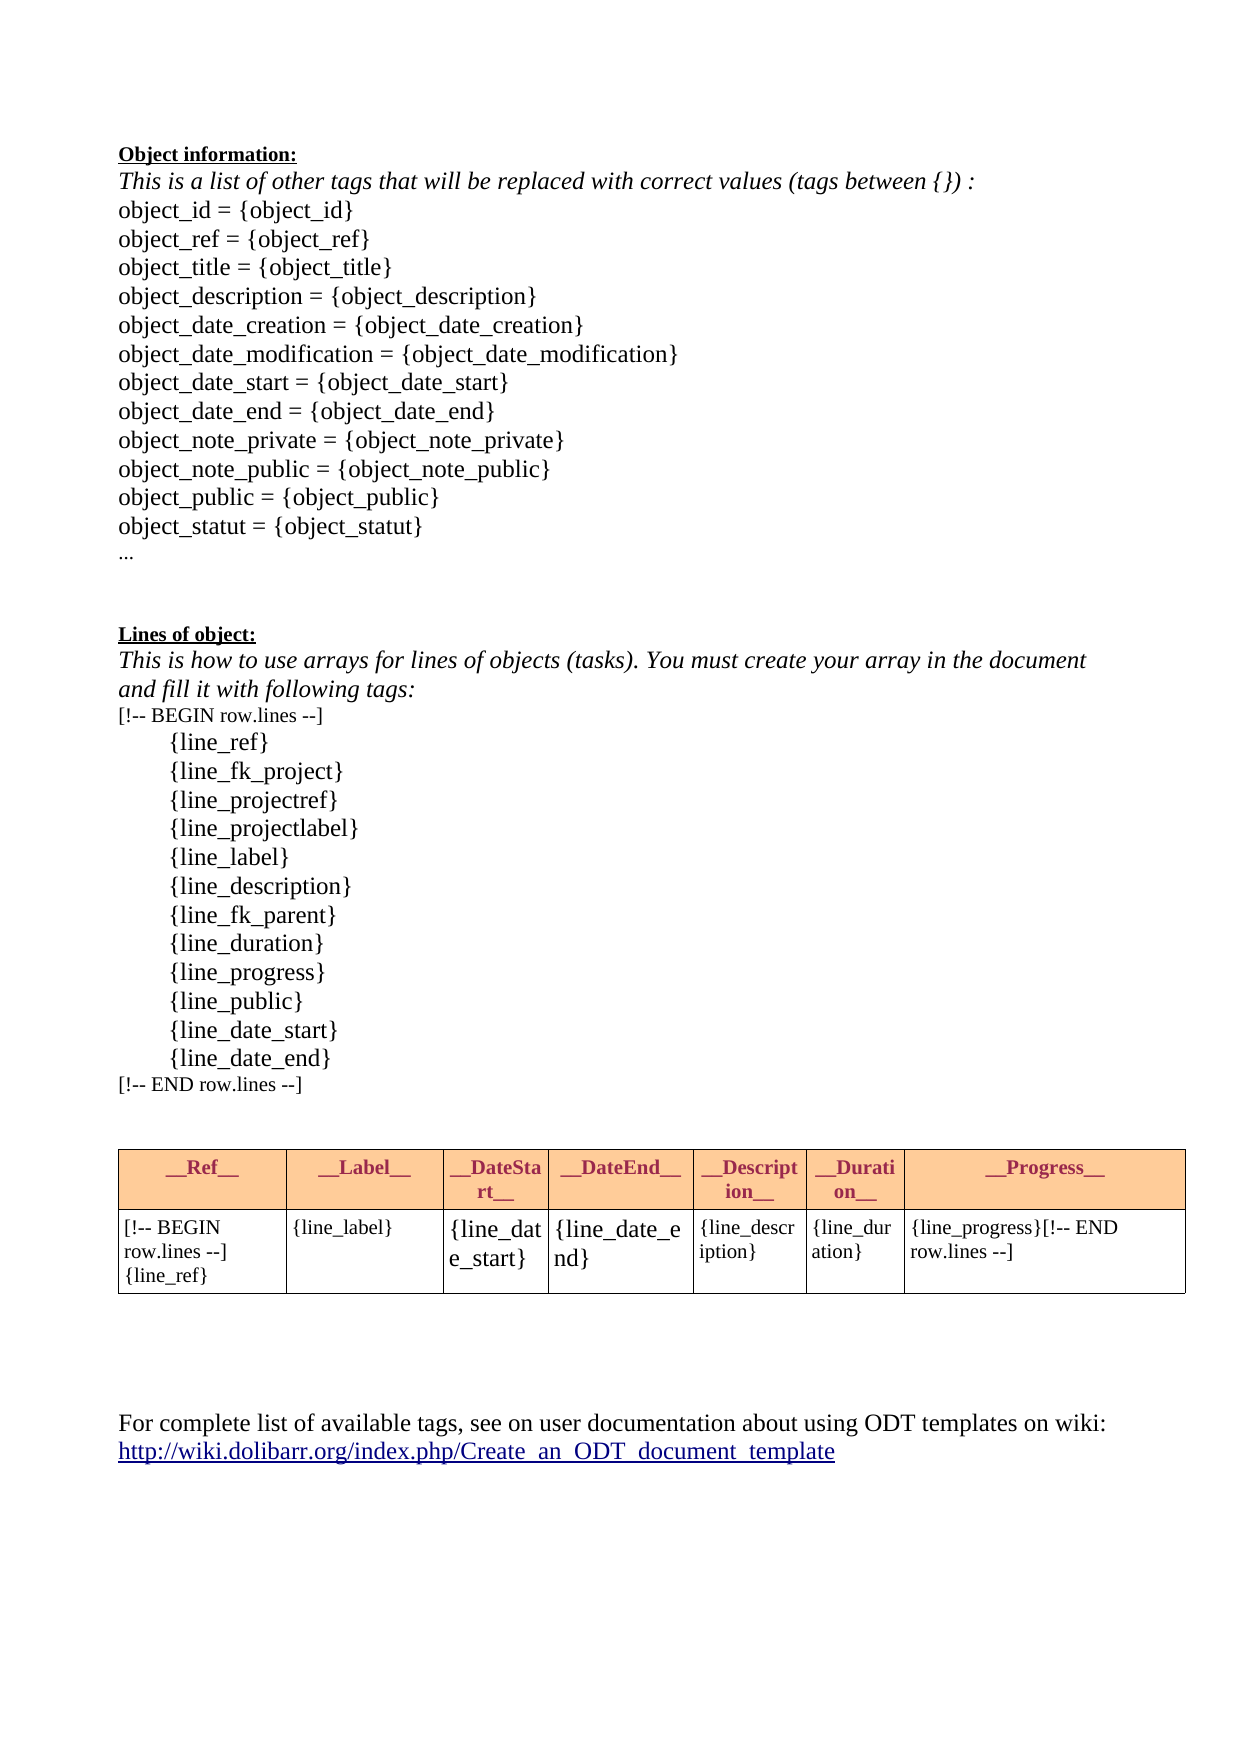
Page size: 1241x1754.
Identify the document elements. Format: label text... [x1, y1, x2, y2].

text {line_ref} [118, 727, 1122, 756]
text object_date_modification = {object_date_modification} [118, 339, 1122, 367]
text ... [118, 540, 1122, 564]
table_header __Progress__ [905, 1150, 1185, 1209]
text {line_label} [118, 842, 1122, 871]
text object_id = {object_id} [118, 195, 1122, 224]
table_header __DateEnd__ [549, 1150, 693, 1209]
text http://wiki.dolibarr.org/index.php/Create_an_ODT_document_template [118, 1436, 1122, 1465]
table_header __DateStart__ [444, 1150, 548, 1209]
text object_statut = {object_statut} [118, 511, 1122, 540]
text object_public = {object_public} [118, 482, 1122, 511]
text {line_projectref} [118, 785, 1122, 813]
text {line_public} [118, 986, 1122, 1015]
text {line_description} [118, 871, 1122, 900]
table_cell {line_date_start} [444, 1210, 548, 1293]
text This is a list of other tags that will be replaced with correct values (tags between {}) : [118, 166, 1122, 195]
text Object information: [118, 142, 1122, 166]
table_header __Description__ [694, 1150, 806, 1209]
table_cell {line_progress}[!-- END row.lines --] [905, 1210, 1185, 1293]
text object_date_creation = {object_date_creation} [118, 310, 1122, 339]
text Lines of object: [118, 622, 1122, 646]
text object_title = {object_title} [118, 252, 1122, 281]
text {line_fk_parent} [118, 900, 1122, 928]
text [!-- END row.lines --] [118, 1072, 1122, 1096]
table_cell [!-- BEGIN row.lines --]{line_ref} [119, 1210, 286, 1293]
text {line_duration} [118, 928, 1122, 957]
table_header __Ref__ [119, 1150, 286, 1209]
text object_date_end = {object_date_end} [118, 396, 1122, 425]
table_cell {line_label} [287, 1210, 443, 1293]
text This is how to use arrays for lines of objects (tasks). You must create your array in the document and fill it with following tags: [118, 646, 1122, 703]
table_cell {line_date_end} [549, 1210, 693, 1293]
table_header __Duration__ [807, 1150, 904, 1209]
table_header __Label__ [287, 1150, 443, 1209]
text object_note_private = {object_note_private} [118, 425, 1122, 454]
text object_ref = {object_ref} [118, 224, 1122, 252]
text object_date_start = {object_date_start} [118, 367, 1122, 396]
table_cell {line_description} [694, 1210, 806, 1293]
text {line_progress} [118, 957, 1122, 986]
text For complete list of available tags, see on user documentation about using ODT templates on wiki: [118, 1408, 1122, 1436]
text {line_projectlabel} [118, 813, 1122, 842]
text {line_date_end} [118, 1043, 1122, 1072]
text {line_fk_project} [118, 756, 1122, 785]
text object_description = {object_description} [118, 281, 1122, 310]
text {line_date_start} [118, 1015, 1122, 1043]
text object_note_public = {object_note_public} [118, 454, 1122, 482]
table_cell {line_duration} [807, 1210, 904, 1293]
text [!-- BEGIN row.lines --] [118, 703, 1122, 727]
